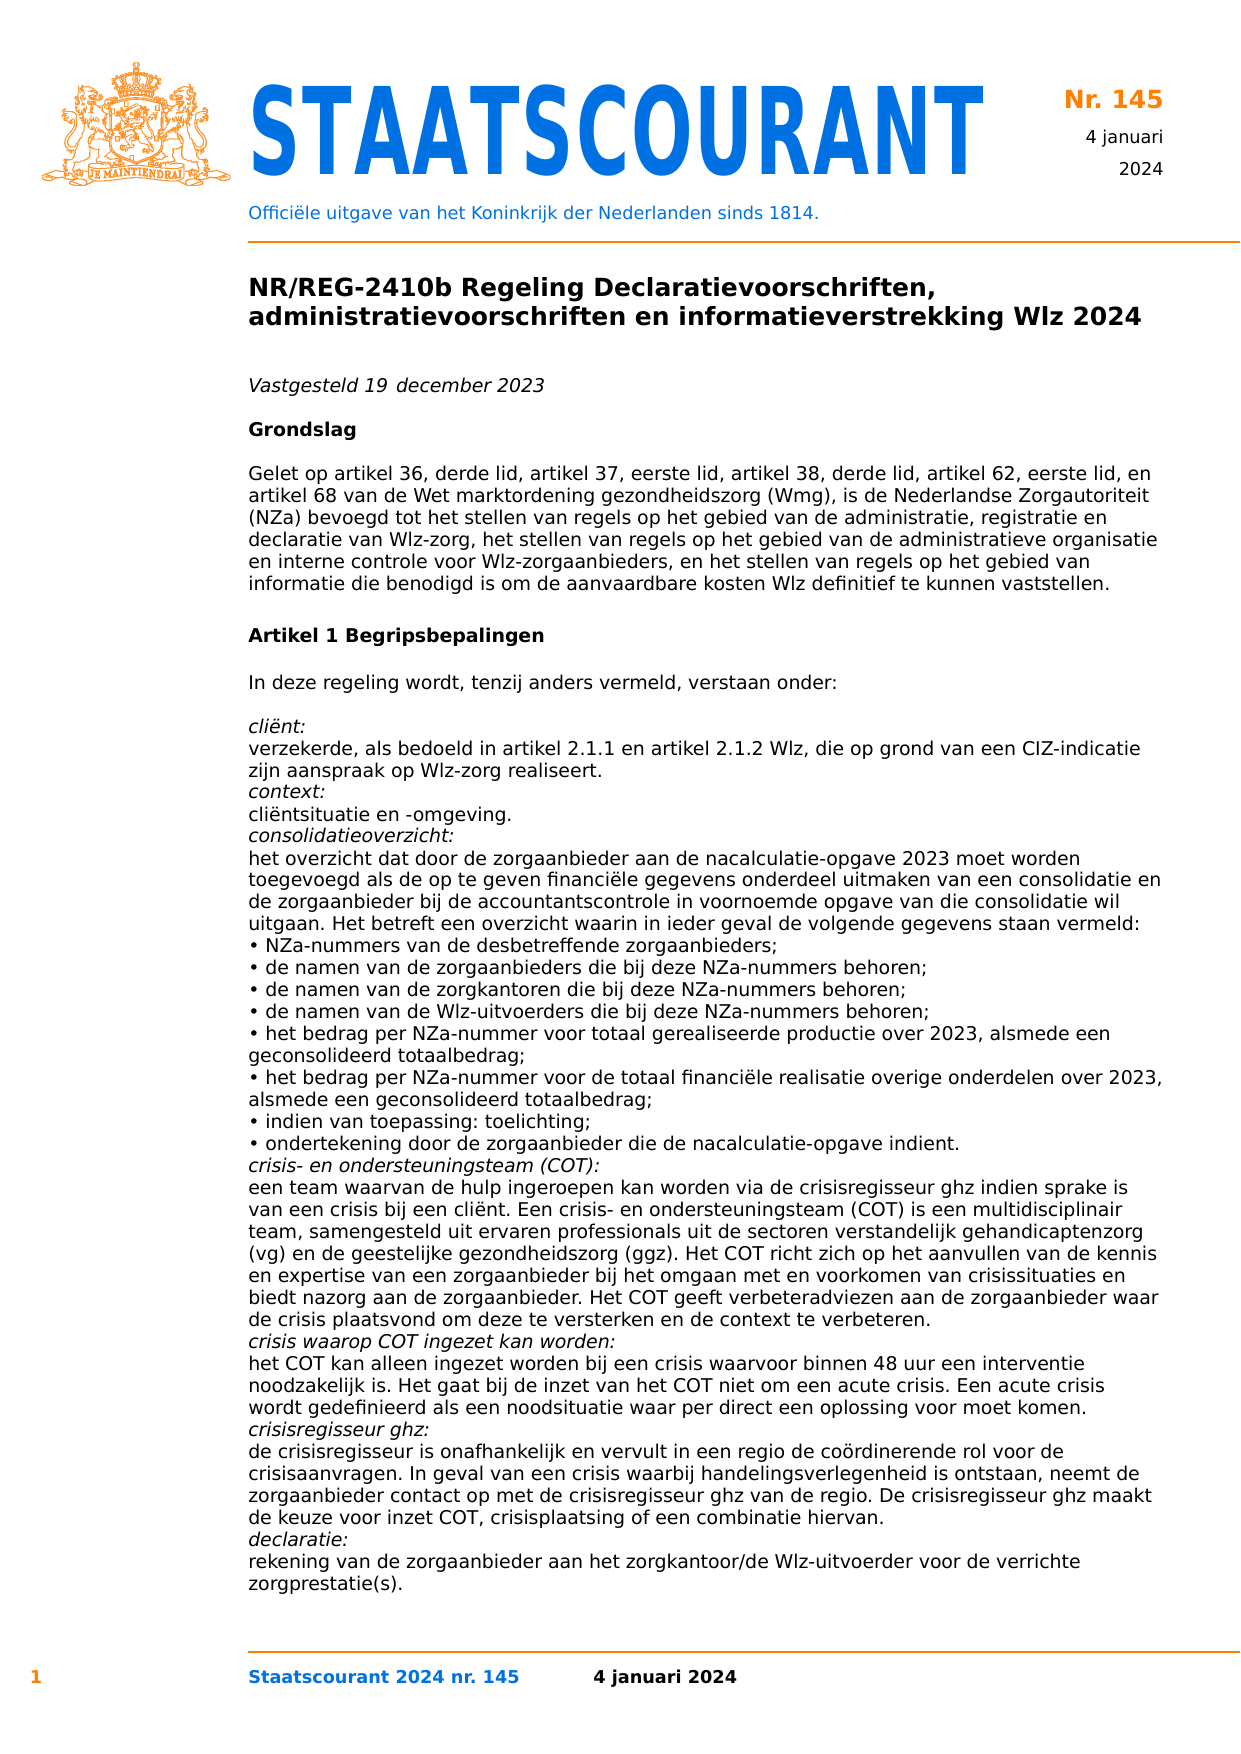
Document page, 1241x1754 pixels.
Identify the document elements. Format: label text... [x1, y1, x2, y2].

table_cell 2024 [998, 153, 1240, 203]
text • de namen van de Wlz-uitvoerders die bij deze NZa-nummers behoren; [248, 1001, 1163, 1023]
text Gelet op artikel 36, derde lid, artikel 37, eerste lid, artikel 38, derde lid, artikel 62, eerste lid, en artikel 68 van de Wet marktordening gezondheidszorg (Wmg), is de Nederlandse Zorgautoriteit (NZa) bevoegd tot het stellen van regels op het gebied van de administratie, registratie en declaratie van Wlz-zorg, het stellen van regels op het gebied van de administratieve organisatie en interne controle voor Wlz-zorgaanbieders, en het stellen van regels op het gebied van informatie die benodigd is om de aanvaardbare kosten Wlz definitief te kunnen vaststellen. [248, 463, 1163, 595]
text verzekerde, als bedoeld in artikel 2.1.1 en artikel 2.1.2 Wlz, die op grond van een CIZ-indicatie zijn aanspraak op Wlz-zorg realiseert. [248, 737, 1163, 781]
table_header STAATSCOURANT [248, 62, 998, 203]
text rekening van de zorgaanbieder aan het zorgkantoor/de Wlz-uitvoerder voor de verrichte zorgprestatie(s). [248, 1551, 1163, 1595]
table_header Nr. 145 [998, 62, 1240, 121]
text In deze regeling wordt, tenzij anders vermeld, verstaan onder: [248, 672, 1163, 694]
text declaratie: [248, 1529, 1163, 1551]
text crisisregisseur ghz: [248, 1419, 1163, 1441]
text context: [248, 781, 1163, 803]
text Grondslag [248, 419, 1163, 441]
text een team waarvan de hulp ingeroepen kan worden via de crisisregisseur ghz indien sprake is van een crisis bij een cliënt. Een crisis- en ondersteuningsteam (COT) is een multidisciplinair team, samengesteld uit ervaren professionals uit de sectoren verstandelijk gehandicaptenzorg (vg) en de geestelijke gezondheidszorg (ggz). Het COT richt zich op het aanvullen van de kennis en expertise van een zorgaanbieder bij het omgaan met en voorkomen van crisissituaties en biedt nazorg aan de zorgaanbieder. Het COT geeft verbeteradviezen aan de zorgaanbieder waar de crisis plaatsvond om deze te versterken en de context te verbeteren. [248, 1177, 1163, 1331]
subtitle NR/REG-2410b Regeling Declaratievoorschriften, administratievoorschriften en informatieverstrekking Wlz 2024 [248, 273, 1163, 331]
table_cell 4 januari [998, 121, 1240, 153]
text • indien van toepassing: toelichting; [248, 1111, 1163, 1133]
text • het bedrag per NZa-nummer voor de totaal financiële realisatie overige onderdelen over 2023, alsmede een geconsolideerd totaalbedrag; [248, 1067, 1163, 1111]
text de crisisregisseur is onafhankelijk en vervult in een regio de coördinerende rol voor de crisisaanvragen. In geval van een crisis waarbij handelingsverlegenheid is ontstaan, neemt de zorgaanbieder contact op met de crisisregisseur ghz van de regio. De crisisregisseur ghz maakt de keuze voor inzet COT, crisisplaatsing of een combinatie hiervan. [248, 1441, 1163, 1529]
text • ondertekening door de zorgaanbieder die de nacalculatie-opgave indient. [248, 1133, 1163, 1155]
subtitle Artikel 1 Begripsbepalingen [248, 625, 1163, 647]
text Vastgesteld 19 december 2023 [248, 375, 1163, 397]
text • de namen van de zorgkantoren die bij deze NZa-nummers behoren; [248, 979, 1163, 1001]
text cliënt: [248, 716, 1163, 737]
picture [41, 62, 231, 186]
text • de namen van de zorgaanbieders die bij deze NZa-nummers behoren; [248, 957, 1163, 979]
text crisis- en ondersteuningsteam (COT): [248, 1155, 1163, 1177]
text • het bedrag per NZa-nummer voor totaal gerealiseerde productie over 2023, alsmede een geconsolideerd totaalbedrag; [248, 1023, 1163, 1067]
text het overzicht dat door de zorgaanbieder aan de nacalculatie-opgave 2023 moet worden toegevoegd als de op te geven financiële gegevens onderdeel uitmaken van een consolidatie en de zorgaanbieder bij de accountantscontrole in voornoemde opgave van die consolidatie wil uitgaan. Het betreft een overzicht waarin in ieder geval de volgende gegevens staan vermeld: [248, 847, 1163, 935]
text consolidatieoverzicht: [248, 825, 1163, 847]
table_header [25, 62, 248, 241]
text crisis waarop COT ingezet kan worden: [248, 1331, 1163, 1353]
text het COT kan alleen ingezet worden bij een crisis waarvoor binnen 48 uur een interventie noodzakelijk is. Het gaat bij de inzet van het COT niet om een acute crisis. Een acute crisis wordt gedefinieerd als een noodsituatie waar per direct een oplossing voor moet komen. [248, 1353, 1163, 1419]
table_cell Officiële uitgave van het Koninkrijk der Nederlanden sinds 1814. [248, 203, 1240, 241]
text • NZa-nummers van de desbetreffende zorgaanbieders; [248, 935, 1163, 957]
text cliëntsituatie en -omgeving. [248, 803, 1163, 825]
